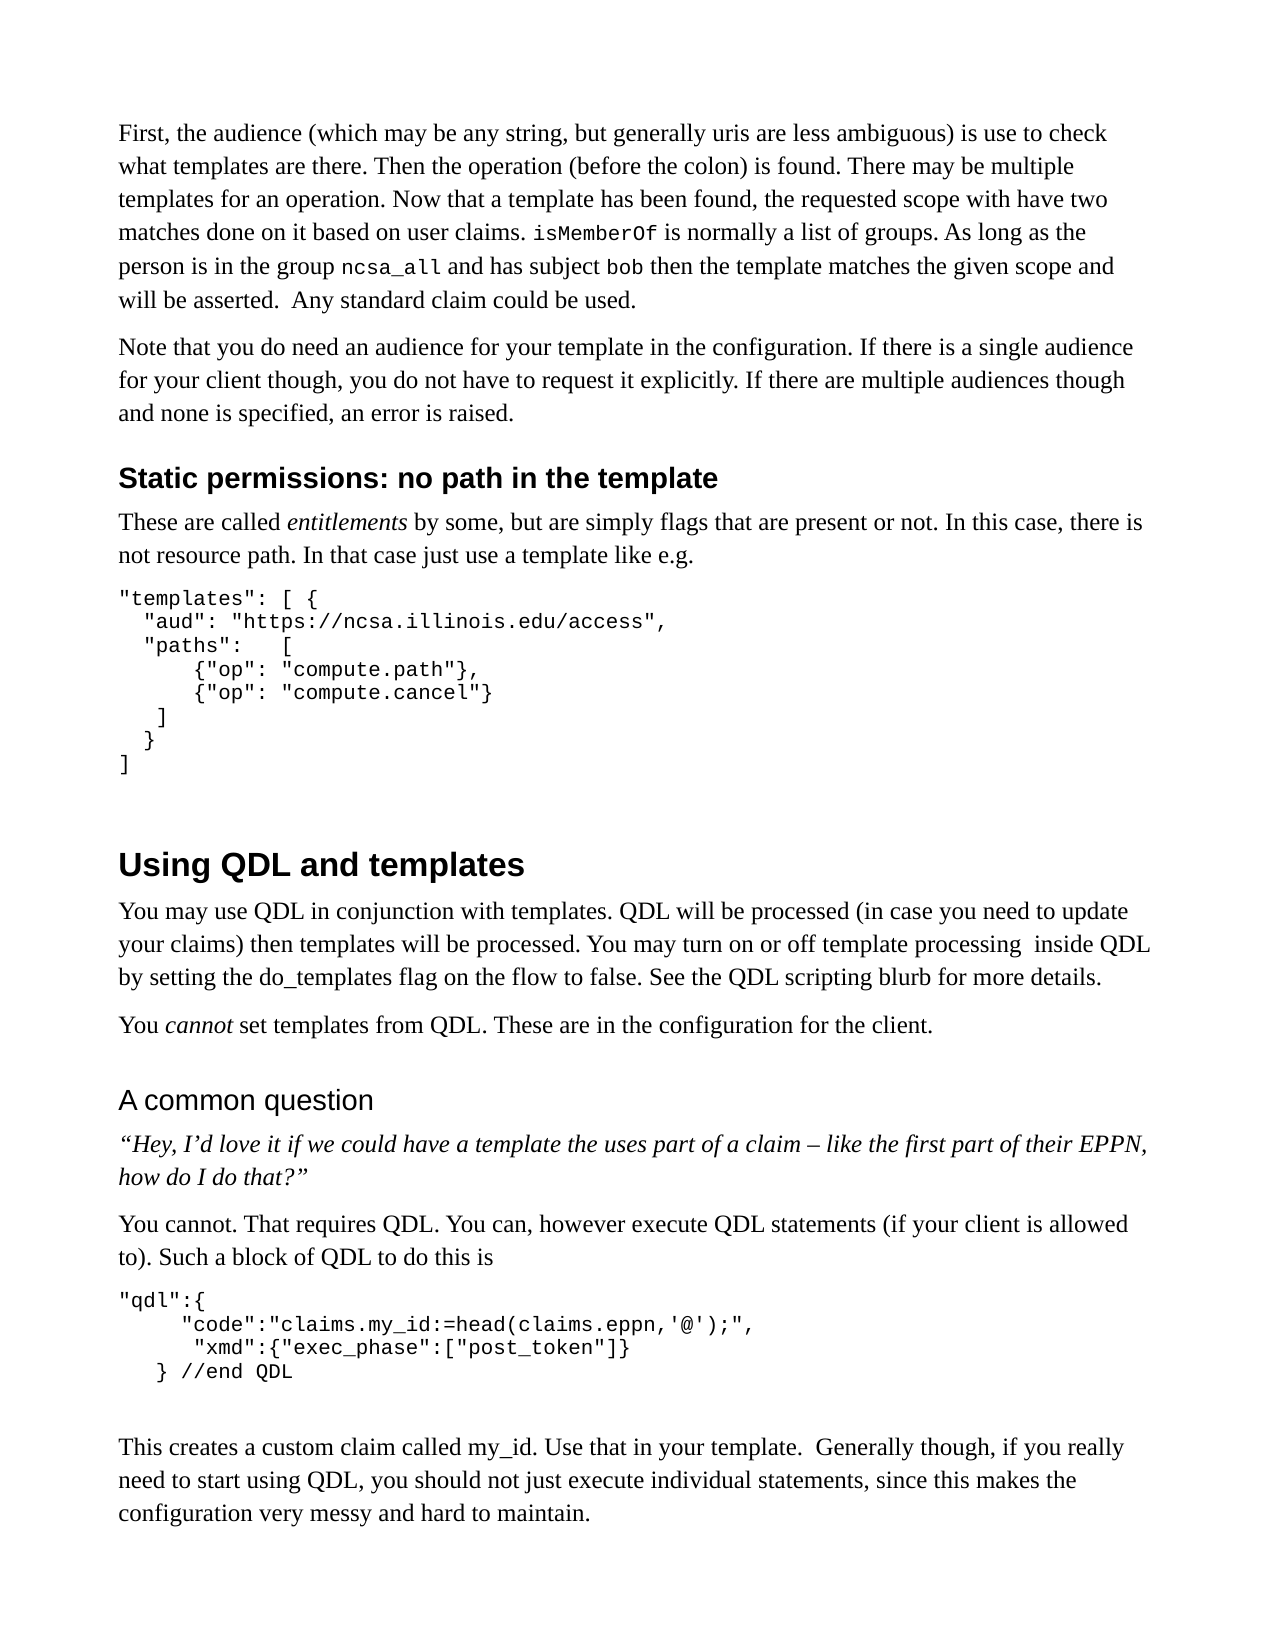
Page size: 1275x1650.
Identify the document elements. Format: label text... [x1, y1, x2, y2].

text "xmd":{"exec_phase":["post_token"]} [118, 1337, 1157, 1361]
text These are called entitlements by some, but are simply flags that are present or not. In this case, there is not resource path. In that case just use a template like e.g. [118, 507, 1157, 569]
text Note that you do need an audience for your template in the configuration. If there is a single audience for your client though, you do not have to request it explicitly. If there are multiple audiences though and none is specified, an error is raised. [118, 332, 1157, 427]
text You cannot set templates from QDL. These are in the configuration for the client. [118, 1010, 1157, 1039]
text This creates a custom claim called my_id. Use that in your template. Generally though, if you really need to start using QDL, you should not just execute individual statements, since this makes the configuration very messy and hard to maintain. [118, 1432, 1157, 1527]
text } //end QDL [118, 1361, 1157, 1384]
text {"op": "compute.path"}, [118, 658, 1157, 682]
text "aud": "https://ncsa.illinois.edu/access", [118, 611, 1157, 635]
text "templates": [ { [118, 588, 1157, 611]
text You may use QDL in conjunction with templates. QDL will be processed (in case you need to update your claims) then templates will be processed. You may turn on or off template processing inside QDL by setting the do_templates flag on the flow to false. See the QDL scripting blurb for more details. [118, 896, 1157, 991]
text "code":"claims.my_id:=head(claims.eppn,'@');", [118, 1313, 1157, 1337]
text "qdl":{ [118, 1290, 1157, 1313]
text "paths": [ [118, 635, 1157, 658]
text “Hey, I’d love it if we could have a template the uses part of a claim – like the first part of their EPPN, how do I do that?” [118, 1129, 1157, 1190]
text {"op": "compute.cancel"} [118, 682, 1157, 706]
subtitle Static permissions: no path in the template [118, 461, 1157, 494]
subtitle A common question [118, 1083, 1157, 1116]
subtitle Using QDL and templates [118, 845, 1157, 884]
text First, the audience (which may be any string, but generally uris are less ambiguous) is use to check what templates are there. Then the operation (before the colon) is found. There may be multiple templates for an operation. Now that a template has been found, the requested scope with have two matches done on it based on user claims. isMemberOf is normally a list of groups. As long as the person is in the group ncsa_all and has subject bob then the template matches the given scope and will be asserted. Any standard claim could be used. [118, 118, 1157, 314]
text You cannot. That requires QDL. You can, however execute QDL statements (if your client is allowed to). Such a block of QDL to do this is [118, 1209, 1157, 1271]
text ] [118, 753, 1157, 777]
text } [118, 729, 1157, 753]
text ] [118, 706, 1157, 729]
